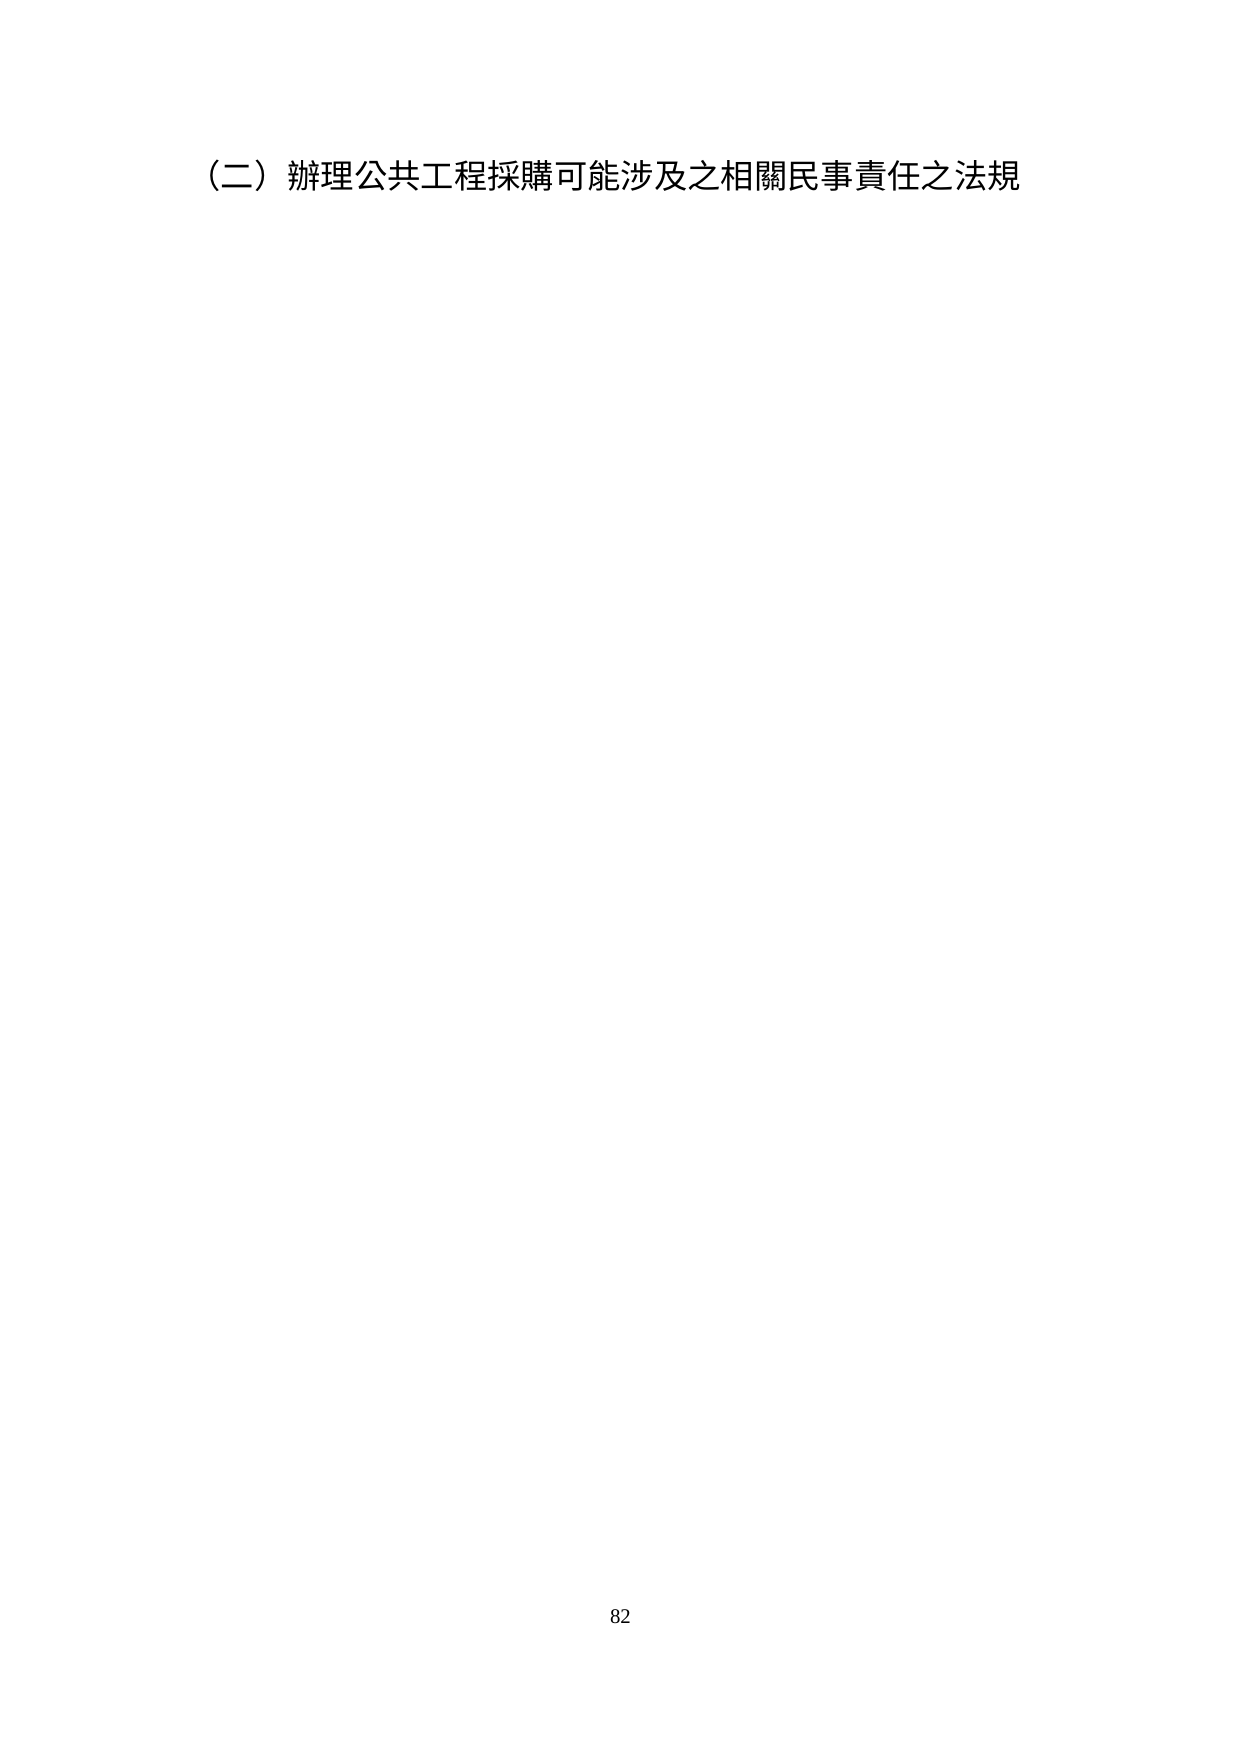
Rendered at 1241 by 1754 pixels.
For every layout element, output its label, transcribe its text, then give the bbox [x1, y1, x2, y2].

text （二）辦理公共工程採購可能涉及之相關民事責任之法規 [187, 150, 1053, 198]
